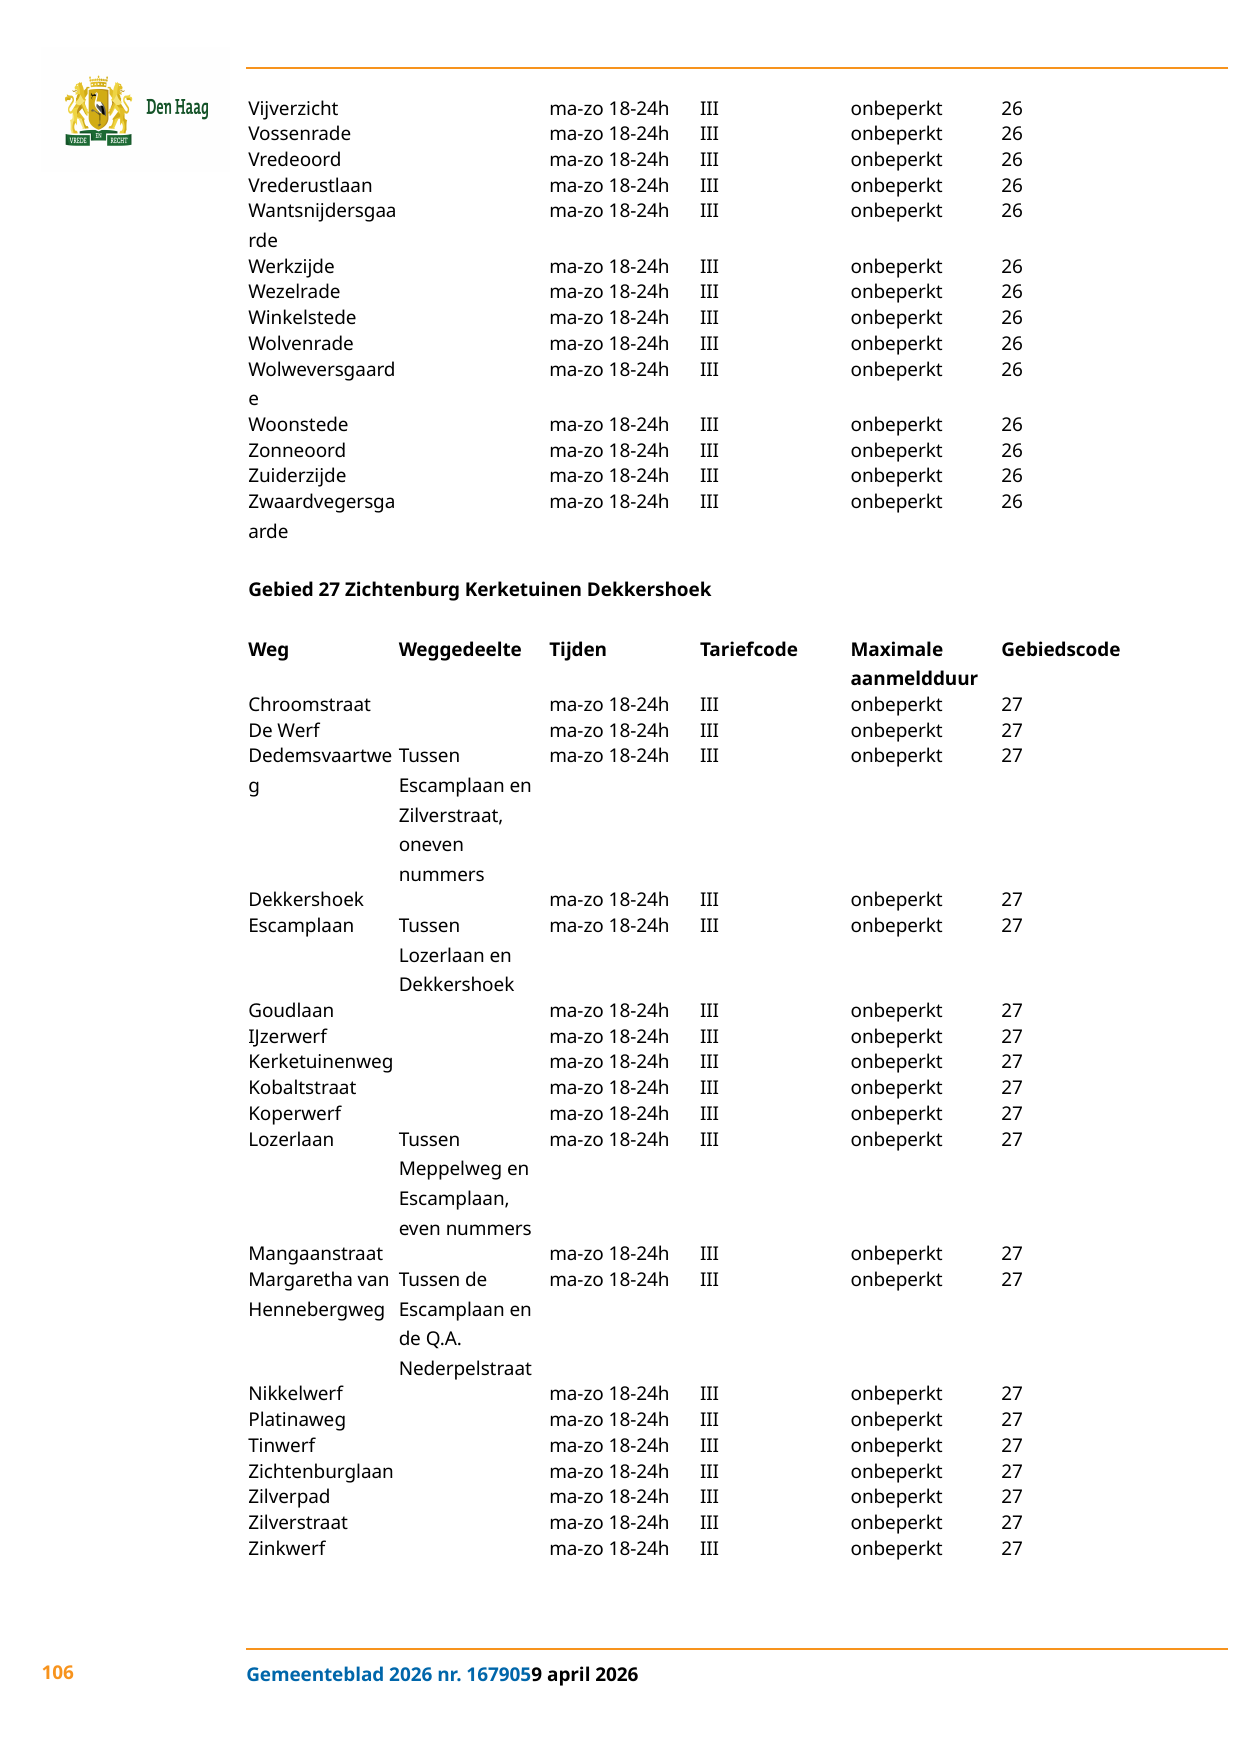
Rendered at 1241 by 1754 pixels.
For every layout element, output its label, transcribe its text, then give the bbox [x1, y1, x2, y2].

table_cell ma-zo 18-24h [549, 1458, 700, 1483]
table_cell 26 [1001, 146, 1152, 172]
table_cell III [700, 1535, 850, 1561]
table_cell Wantsnijdersgaarde [248, 198, 398, 253]
table_cell III [700, 1100, 850, 1126]
table_cell 26 [1001, 253, 1152, 279]
table_cell Tinwerf [248, 1432, 398, 1458]
table_cell [399, 305, 549, 330]
table_cell Dedemsvaartweg [248, 743, 398, 887]
table_cell 27 [1001, 1240, 1152, 1266]
table_cell onbeperkt [850, 146, 1001, 172]
table_cell Koperwerf [248, 1100, 398, 1126]
table_cell ma-zo 18-24h [549, 437, 700, 463]
table_cell onbeperkt [850, 95, 1001, 121]
table_cell ma-zo 18-24h [549, 1381, 700, 1406]
table_cell [399, 489, 549, 544]
table_cell Dekkershoek [248, 887, 398, 912]
table_cell onbeperkt [850, 1126, 1001, 1240]
table_header Tariefcode [700, 636, 850, 691]
table_cell Zwaardvegersgaarde [248, 489, 398, 544]
table_cell onbeperkt [850, 356, 1001, 411]
table_cell III [700, 1381, 850, 1406]
table_cell Wolweversgaarde [248, 356, 398, 411]
table_cell III [700, 1240, 850, 1266]
table_cell ma-zo 18-24h [549, 463, 700, 488]
table_cell onbeperkt [850, 913, 1001, 997]
table_cell 27 [1001, 1049, 1152, 1074]
table_cell ma-zo 18-24h [549, 279, 700, 304]
table_cell Zilverstraat [248, 1509, 398, 1535]
table_cell [399, 1432, 549, 1458]
table_cell [399, 1406, 549, 1432]
table_cell ma-zo 18-24h [549, 253, 700, 279]
table_cell III [700, 411, 850, 437]
table_cell De Werf [248, 717, 398, 743]
table_cell Tussen Escamplaan en Zilverstraat, oneven nummers [399, 743, 549, 887]
table_cell 26 [1001, 356, 1152, 411]
table_cell [399, 95, 549, 121]
table_cell Tussen Lozerlaan en Dekkershoek [399, 913, 549, 997]
table_cell 27 [1001, 997, 1152, 1023]
table_cell onbeperkt [850, 1100, 1001, 1126]
table_cell III [700, 1432, 850, 1458]
table_cell ma-zo 18-24h [549, 305, 700, 330]
table_cell 27 [1001, 1509, 1152, 1535]
table_cell III [700, 437, 850, 463]
table_cell 27 [1001, 743, 1152, 887]
table_cell III [700, 1049, 850, 1074]
table_cell ma-zo 18-24h [549, 1406, 700, 1432]
table_cell onbeperkt [850, 121, 1001, 146]
table_cell [399, 1075, 549, 1100]
table_cell III [700, 198, 850, 253]
table_cell [399, 121, 549, 146]
table_cell onbeperkt [850, 172, 1001, 198]
table_cell onbeperkt [850, 743, 1001, 887]
table_cell ma-zo 18-24h [549, 1432, 700, 1458]
table_cell Vredeoord [248, 146, 398, 172]
table_cell onbeperkt [850, 1266, 1001, 1381]
table_cell onbeperkt [850, 253, 1001, 279]
text Gebied 27 Zichtenburg Kerketuinen Dekkershoek [248, 577, 1152, 602]
table_cell 26 [1001, 463, 1152, 488]
table_cell onbeperkt [850, 279, 1001, 304]
table_cell Zilverpad [248, 1484, 398, 1509]
table_cell [399, 172, 549, 198]
table_cell [399, 1240, 549, 1266]
picture [41, 47, 231, 172]
table_cell [399, 717, 549, 743]
table_header Weg [248, 636, 398, 691]
table_cell [399, 279, 549, 304]
table_cell onbeperkt [850, 330, 1001, 356]
table_cell Margaretha van Hennebergweg [248, 1266, 398, 1381]
table_cell [399, 691, 549, 717]
table_cell ma-zo 18-24h [549, 146, 700, 172]
table_cell 27 [1001, 913, 1152, 997]
table_cell 27 [1001, 1100, 1152, 1126]
table_cell ma-zo 18-24h [549, 172, 700, 198]
table_cell III [700, 887, 850, 912]
table_cell ma-zo 18-24h [549, 743, 700, 887]
table_cell III [700, 356, 850, 411]
table_cell IJzerwerf [248, 1023, 398, 1049]
table_cell Zonneoord [248, 437, 398, 463]
table_cell 26 [1001, 172, 1152, 198]
table_cell III [700, 463, 850, 488]
table_cell ma-zo 18-24h [549, 1509, 700, 1535]
table_cell 27 [1001, 1458, 1152, 1483]
table_cell III [700, 1126, 850, 1240]
table_cell III [700, 305, 850, 330]
table_cell onbeperkt [850, 437, 1001, 463]
table_cell onbeperkt [850, 198, 1001, 253]
table_cell ma-zo 18-24h [549, 913, 700, 997]
table_cell III [700, 1484, 850, 1509]
table_cell Winkelstede [248, 305, 398, 330]
table_cell 26 [1001, 330, 1152, 356]
table_cell onbeperkt [850, 1240, 1001, 1266]
table_cell Escamplaan [248, 913, 398, 997]
table_cell Vossenrade [248, 121, 398, 146]
table_cell III [700, 691, 850, 717]
table_cell Zuiderzijde [248, 463, 398, 488]
table_cell 26 [1001, 437, 1152, 463]
table_cell [399, 463, 549, 488]
table_cell III [700, 913, 850, 997]
table_cell [399, 330, 549, 356]
table_cell [399, 198, 549, 253]
table_cell Goudlaan [248, 997, 398, 1023]
table_cell [399, 887, 549, 912]
table_cell III [700, 1458, 850, 1483]
table_cell ma-zo 18-24h [549, 1075, 700, 1100]
table_cell III [700, 330, 850, 356]
table_cell III [700, 253, 850, 279]
table_cell [399, 253, 549, 279]
table_cell 26 [1001, 121, 1152, 146]
table_cell III [700, 172, 850, 198]
table_cell 26 [1001, 198, 1152, 253]
table_cell 27 [1001, 1075, 1152, 1100]
table_cell Zichtenburglaan [248, 1458, 398, 1483]
table_cell ma-zo 18-24h [549, 198, 700, 253]
table_header Tijden [549, 636, 700, 691]
table_cell 26 [1001, 279, 1152, 304]
table_cell onbeperkt [850, 1075, 1001, 1100]
table_cell ma-zo 18-24h [549, 121, 700, 146]
table_cell III [700, 146, 850, 172]
table_cell Tussen Meppelweg en Escamplaan, even nummers [399, 1126, 549, 1240]
table_cell III [700, 743, 850, 887]
table_cell III [700, 1509, 850, 1535]
table_cell III [700, 1266, 850, 1381]
table_cell onbeperkt [850, 1049, 1001, 1074]
table_cell ma-zo 18-24h [549, 1049, 700, 1074]
table_cell Kerketuinenweg [248, 1049, 398, 1074]
table_cell III [700, 1023, 850, 1049]
table_cell 26 [1001, 411, 1152, 437]
table_cell 27 [1001, 717, 1152, 743]
table_cell onbeperkt [850, 463, 1001, 488]
table_cell onbeperkt [850, 1023, 1001, 1049]
table_cell [399, 1458, 549, 1483]
table_cell ma-zo 18-24h [549, 717, 700, 743]
table_cell ma-zo 18-24h [549, 330, 700, 356]
table_cell 27 [1001, 1381, 1152, 1406]
table_cell onbeperkt [850, 691, 1001, 717]
table_cell onbeperkt [850, 411, 1001, 437]
table_cell ma-zo 18-24h [549, 997, 700, 1023]
table_cell Vijverzicht [248, 95, 398, 121]
table_cell ma-zo 18-24h [549, 1126, 700, 1240]
table_cell [399, 437, 549, 463]
table_cell III [700, 95, 850, 121]
table_cell ma-zo 18-24h [549, 691, 700, 717]
table_cell [399, 997, 549, 1023]
table_cell onbeperkt [850, 997, 1001, 1023]
table_cell 27 [1001, 691, 1152, 717]
table_cell onbeperkt [850, 1509, 1001, 1535]
table_cell ma-zo 18-24h [549, 1484, 700, 1509]
table_cell [399, 1509, 549, 1535]
table_header Gebiedscode [1001, 636, 1152, 691]
table_cell III [700, 1406, 850, 1432]
table_cell Nikkelwerf [248, 1381, 398, 1406]
table_cell [399, 411, 549, 437]
table_cell [399, 1100, 549, 1126]
table_cell Zinkwerf [248, 1535, 398, 1561]
table_cell III [700, 279, 850, 304]
table_cell 27 [1001, 1535, 1152, 1561]
table_cell 26 [1001, 95, 1152, 121]
table_cell 27 [1001, 1432, 1152, 1458]
table_cell onbeperkt [850, 717, 1001, 743]
table_cell III [700, 717, 850, 743]
table_cell ma-zo 18-24h [549, 489, 700, 544]
table_cell 27 [1001, 1023, 1152, 1049]
table_cell onbeperkt [850, 887, 1001, 912]
table_cell onbeperkt [850, 1535, 1001, 1561]
table_cell onbeperkt [850, 305, 1001, 330]
table_cell III [700, 121, 850, 146]
table_header Weggedeelte [399, 636, 549, 691]
table_cell onbeperkt [850, 1458, 1001, 1483]
table_cell Mangaanstraat [248, 1240, 398, 1266]
table_cell ma-zo 18-24h [549, 887, 700, 912]
table_cell ma-zo 18-24h [549, 1100, 700, 1126]
table_cell ma-zo 18-24h [549, 411, 700, 437]
table_cell Lozerlaan [248, 1126, 398, 1240]
table_cell Wezelrade [248, 279, 398, 304]
table_cell Tussen de Escamplaan en de Q.A. Nederpelstraat [399, 1266, 549, 1381]
table_cell Chroomstraat [248, 691, 398, 717]
table_cell III [700, 997, 850, 1023]
table_cell 27 [1001, 887, 1152, 912]
table_cell onbeperkt [850, 1432, 1001, 1458]
table_cell Kobaltstraat [248, 1075, 398, 1100]
table_cell [399, 1535, 549, 1561]
table_cell 27 [1001, 1484, 1152, 1509]
table_cell ma-zo 18-24h [549, 1240, 700, 1266]
table_cell ma-zo 18-24h [549, 1266, 700, 1381]
table_cell 27 [1001, 1126, 1152, 1240]
table_cell Platinaweg [248, 1406, 398, 1432]
table_cell onbeperkt [850, 489, 1001, 544]
table_cell Wolvenrade [248, 330, 398, 356]
table_cell Vrederustlaan [248, 172, 398, 198]
table_cell 26 [1001, 305, 1152, 330]
table_cell Werkzijde [248, 253, 398, 279]
table_cell [399, 1381, 549, 1406]
table_cell III [700, 1075, 850, 1100]
table_cell ma-zo 18-24h [549, 95, 700, 121]
table_cell onbeperkt [850, 1406, 1001, 1432]
table_cell [399, 1049, 549, 1074]
table_cell ma-zo 18-24h [549, 1535, 700, 1561]
table_cell [399, 146, 549, 172]
table_cell ma-zo 18-24h [549, 356, 700, 411]
table_cell 26 [1001, 489, 1152, 544]
table_cell [399, 1023, 549, 1049]
table_cell [399, 356, 549, 411]
table_cell III [700, 489, 850, 544]
table_cell 27 [1001, 1406, 1152, 1432]
table_cell [399, 1484, 549, 1509]
table_cell onbeperkt [850, 1381, 1001, 1406]
table_cell 27 [1001, 1266, 1152, 1381]
table_cell Woonstede [248, 411, 398, 437]
table_cell ma-zo 18-24h [549, 1023, 700, 1049]
table_header Maximale aanmeldduur [850, 636, 1001, 691]
table_cell onbeperkt [850, 1484, 1001, 1509]
